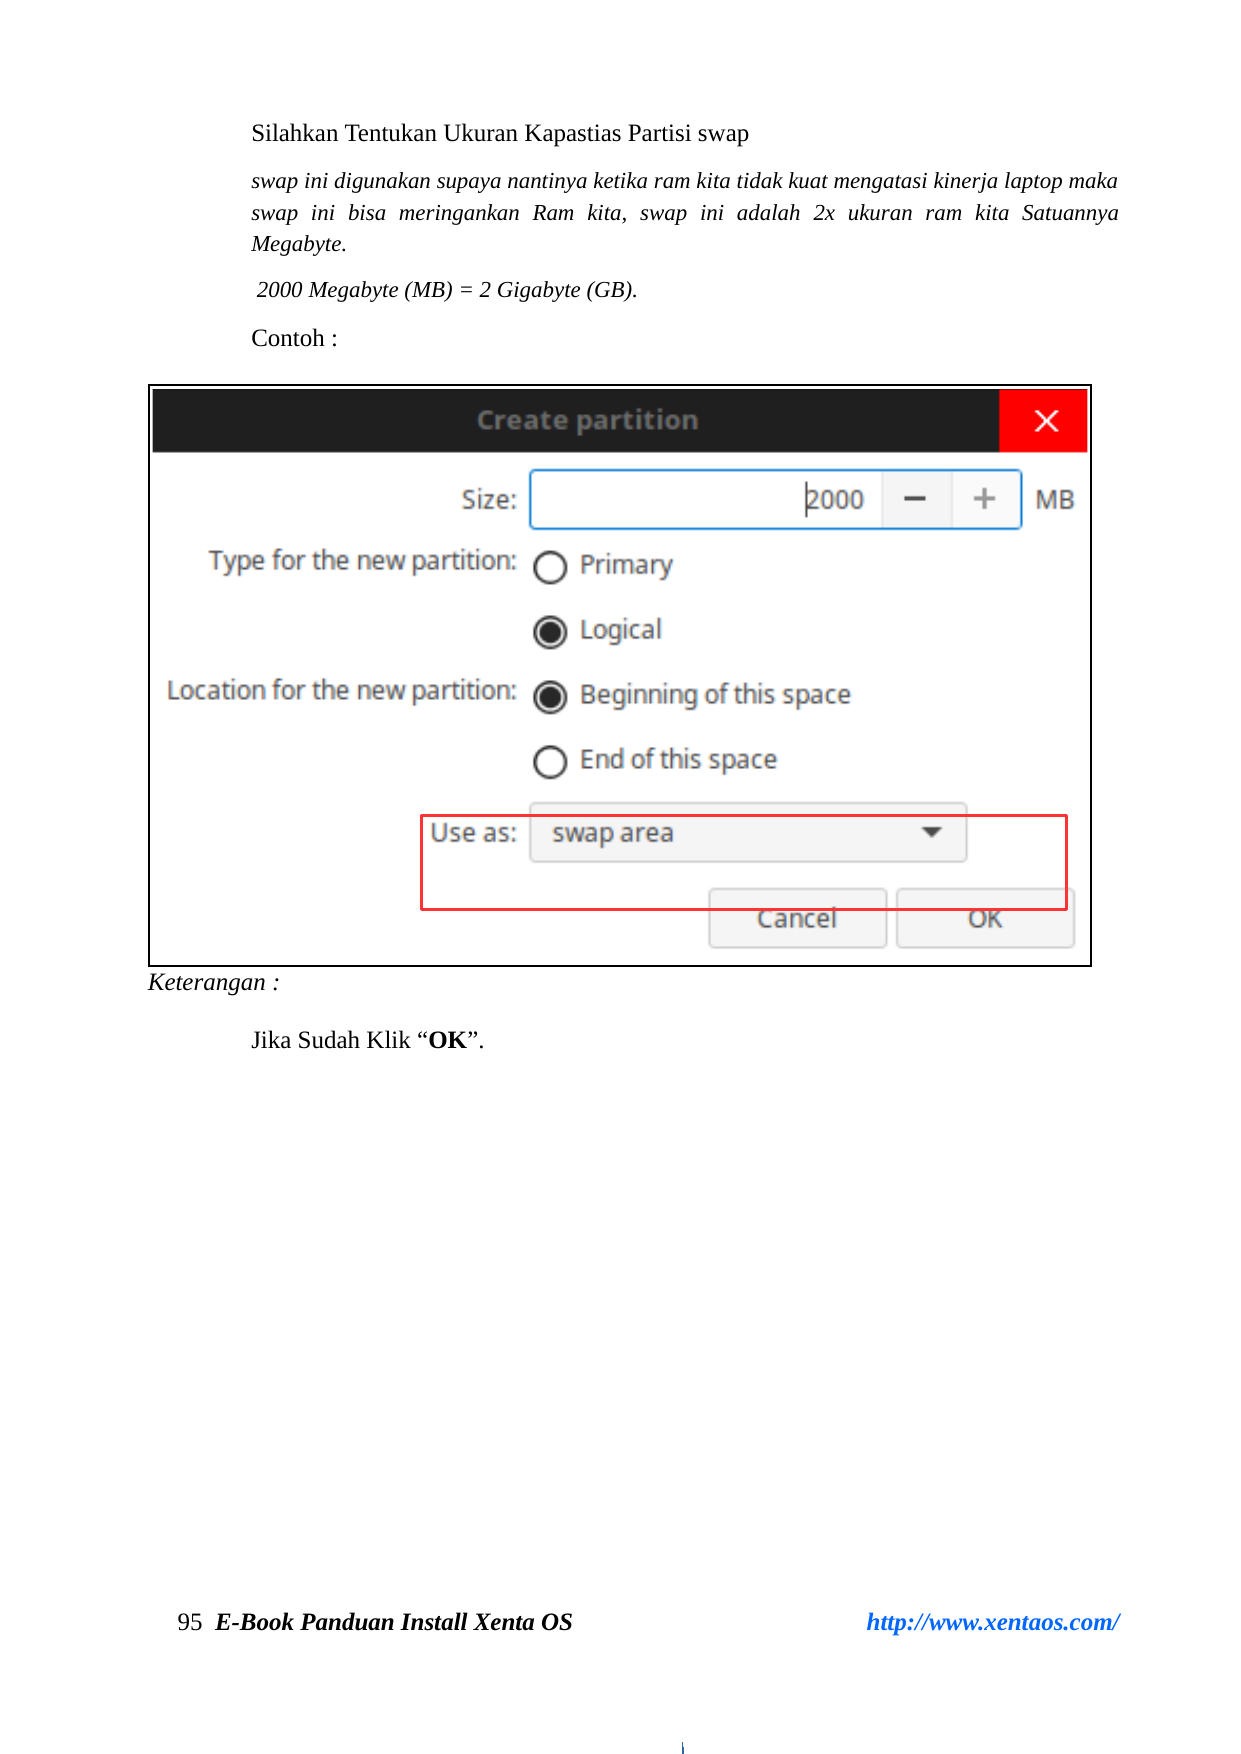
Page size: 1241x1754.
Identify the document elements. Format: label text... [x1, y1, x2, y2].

picture [152, 389, 1088, 963]
text Jika Sudah Klik “OK”. [177, 1025, 1122, 1054]
text Contoh : [251, 323, 1122, 351]
text swap ini digunakan supaya nantinya ketika ram kita tidak kuat mengatasi kinerja laptop maka swap ini bisa meringankan Ram kita, swap ini adalah 2x ukuran ram kita Satuannya Megabyte. [251, 167, 1122, 257]
text 2000 Megabyte (MB) = 2 Gigabyte (GB). [251, 276, 1122, 303]
text Silahkan Tentukan Ukuran Kapastias Partisi swap [177, 118, 1122, 147]
text Keterangan : [148, 963, 1152, 996]
